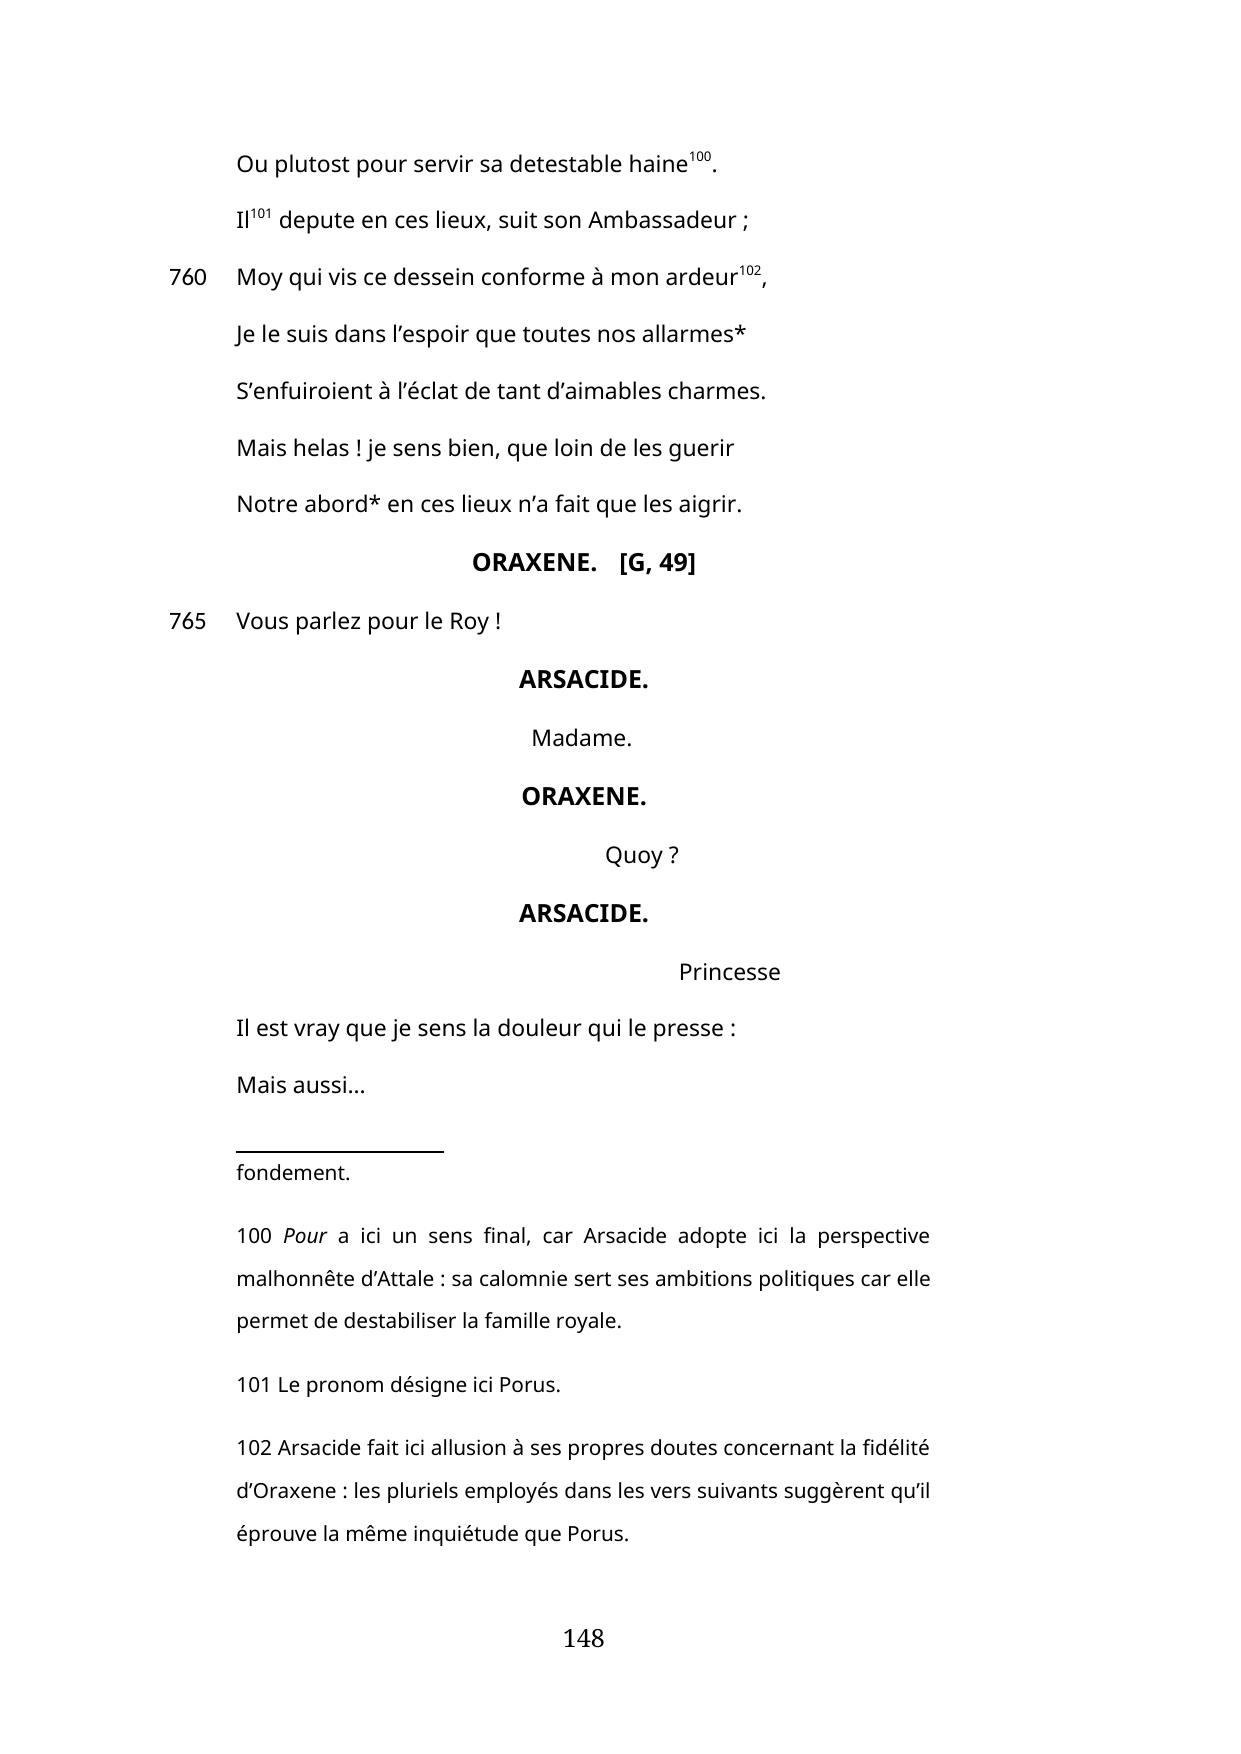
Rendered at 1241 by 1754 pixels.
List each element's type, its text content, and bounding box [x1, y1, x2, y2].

text fondement. [236, 1158, 931, 1186]
text Arsacide fait ici allusion à ses propres doutes concernant la fidélité d’Oraxene : les pluriels employés dans les vers suivants suggèrent qu’il éprouve la même inquiétude que Porus. [236, 1433, 931, 1547]
text Princesse [236, 955, 931, 987]
text Ou plutost pour servir sa detestable haine. [236, 148, 931, 179]
text Mais aussi… [236, 1069, 931, 1100]
text Mais helas ! je sens bien, que loin de les guerir [236, 432, 931, 463]
text Vous parlez pour le Roy ! [236, 605, 931, 636]
text ORAXENE. [G, 49] [236, 545, 931, 579]
text Madame. [236, 722, 931, 753]
text ORAXENE. [236, 779, 931, 813]
text Quoy ? [236, 839, 931, 870]
text Il est vray que je sens la douleur qui le presse : [236, 1012, 931, 1043]
text ARSACIDE. [236, 895, 931, 929]
text Moy qui vis ce dessein conforme à mon ardeur, [236, 261, 931, 292]
text S’enfuiroient à l’éclat de tant d’aimables charmes. [236, 375, 931, 406]
text Il depute en ces lieux, suit son Ambassadeur ; [236, 204, 931, 236]
text Je le suis dans l’espoir que toutes nos allarmes* [236, 318, 931, 349]
text ARSACIDE. [236, 662, 931, 696]
text Pour a ici un sens final, car Arsacide adopte ici la perspective malhonnête d’Attale : sa calomnie sert ses ambitions politiques car elle permet de destabiliser la famille royale. [236, 1221, 931, 1335]
text Le pronom désigne ici Porus. [236, 1370, 931, 1398]
text Notre abord* en ces lieux n’a fait que les aigrir. [236, 488, 931, 519]
